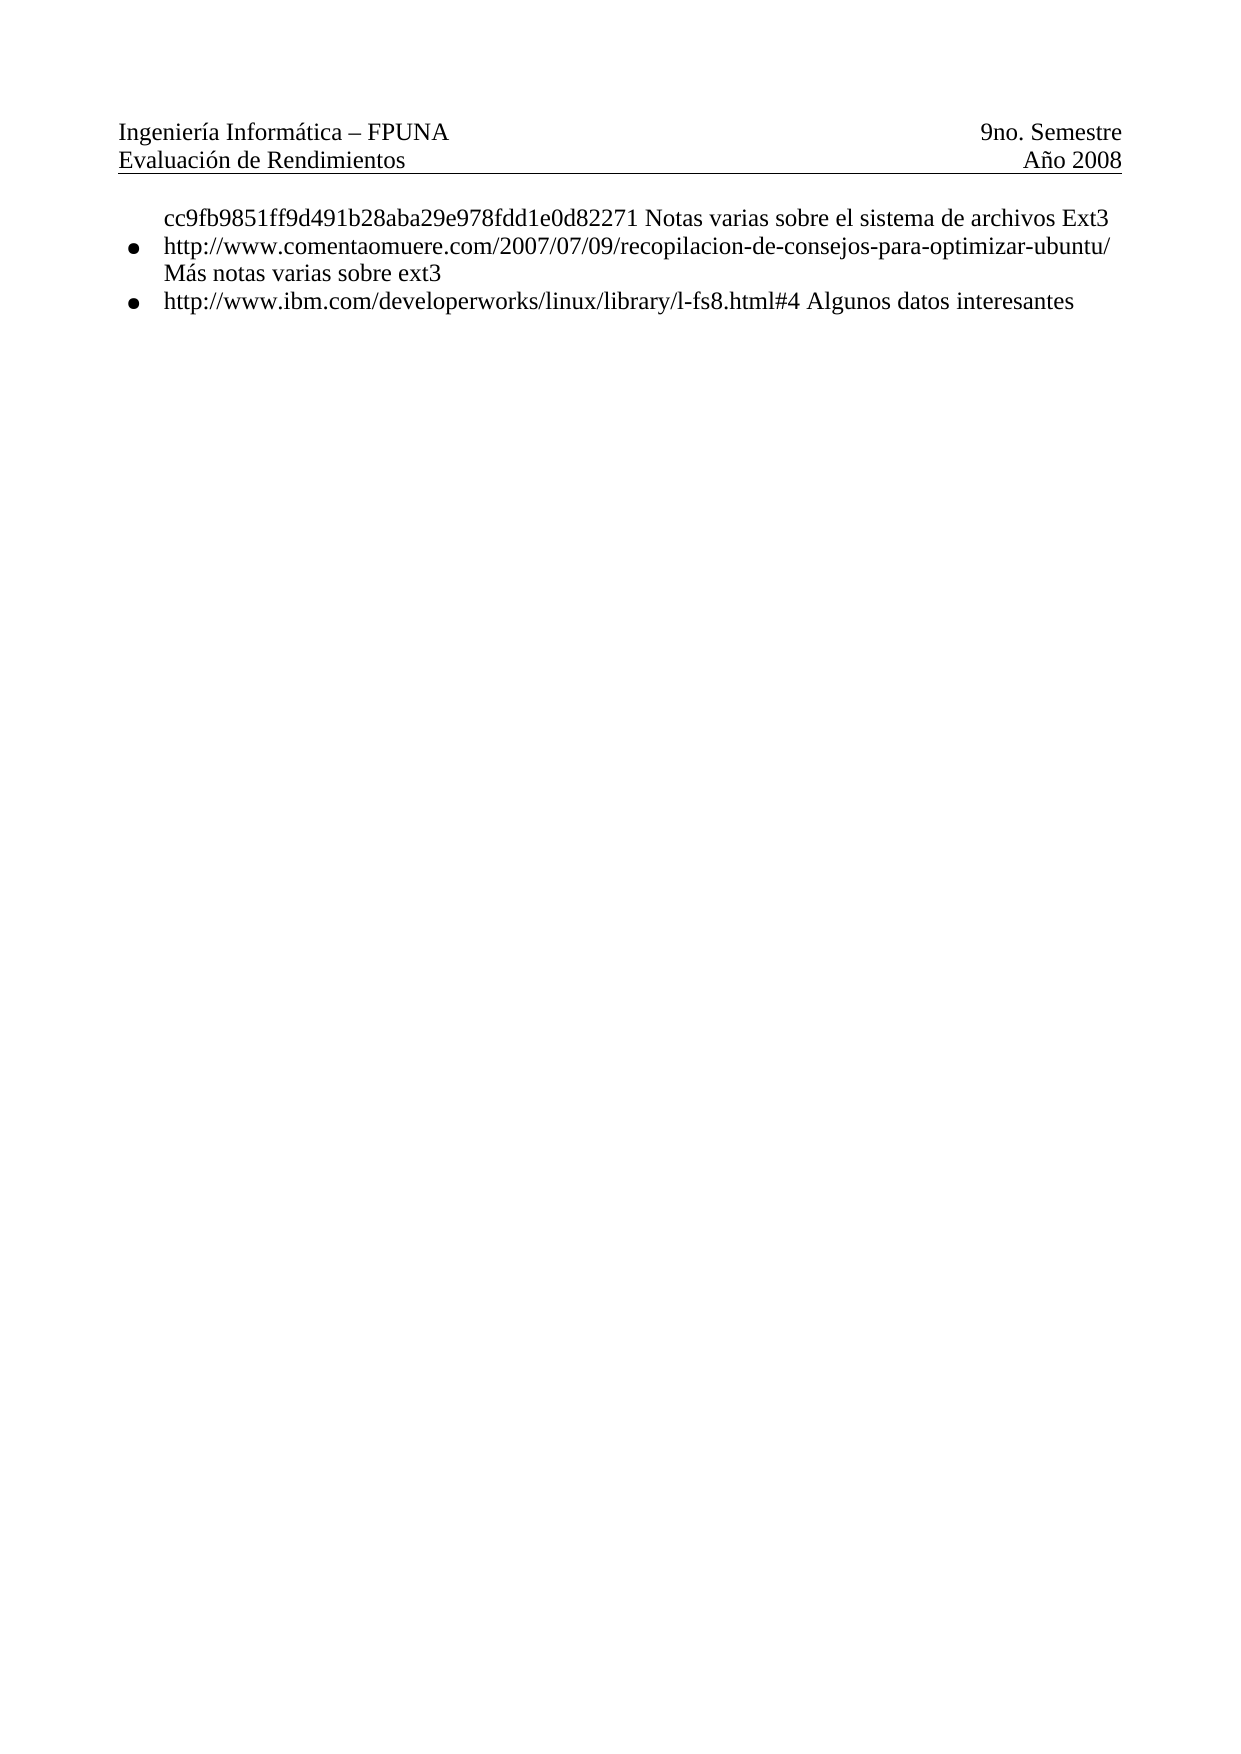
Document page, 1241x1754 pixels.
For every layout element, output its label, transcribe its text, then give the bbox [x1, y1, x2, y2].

list cc9fb9851ff9d491b28aba29e978fdd1e0d82271 Notas varias sobre el sistema de archivos Ext3 [126, 204, 1122, 232]
list http://www.comentaomuere.com/2007/07/09/recopilacion-de-consejos-para-optimizar-ubuntu/ Más notas varias sobre ext3 [126, 232, 1122, 287]
list http://www.ibm.com/developerworks/linux/library/l-fs8.html#4 Algunos datos interesantes [126, 287, 1122, 315]
